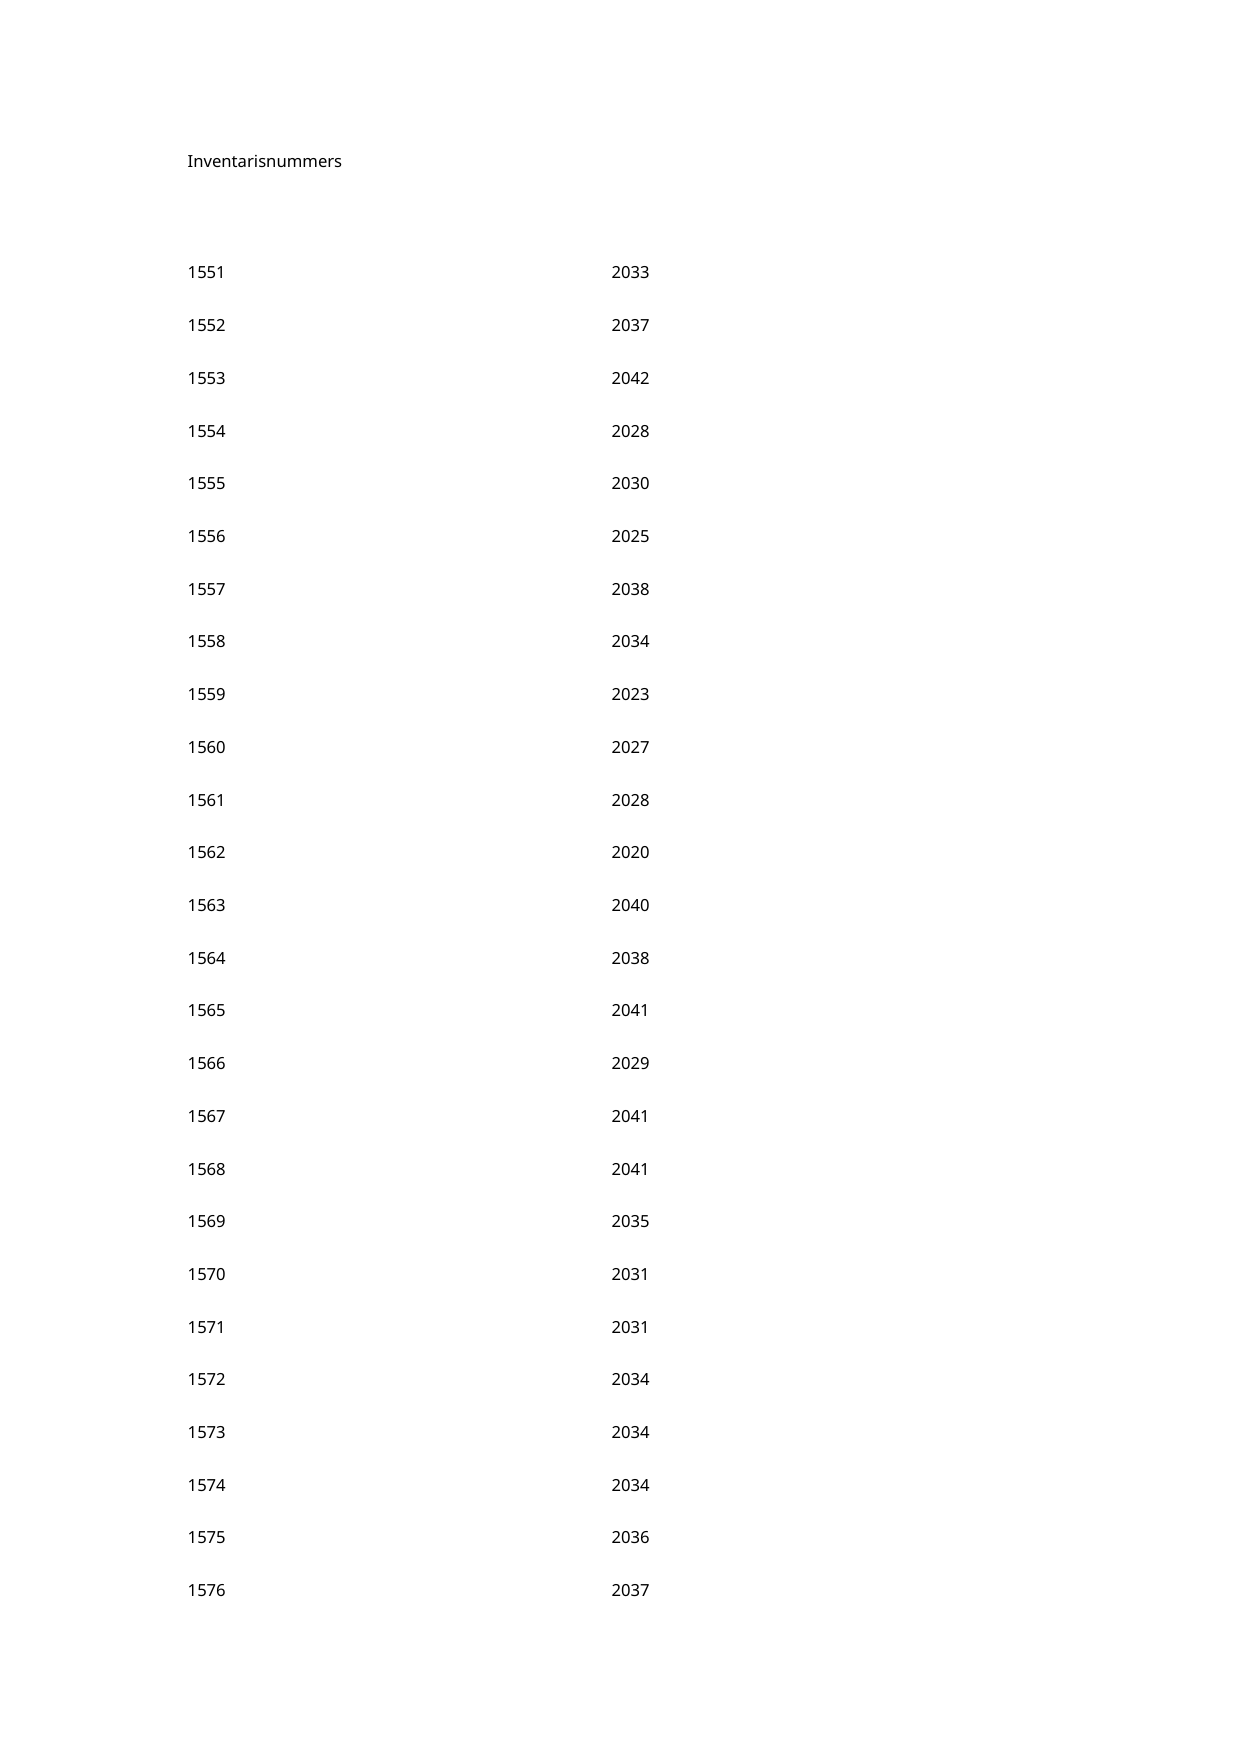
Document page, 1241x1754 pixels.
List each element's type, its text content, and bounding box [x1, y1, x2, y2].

table_cell 2029 [611, 1052, 1053, 1104]
table_cell 1564 [188, 946, 611, 999]
table_header Inventarisnummers [188, 150, 611, 208]
table_cell 1555 [188, 472, 611, 525]
table_cell 2041 [611, 999, 1053, 1052]
table_cell 2042 [611, 367, 1053, 419]
table_cell 2038 [611, 946, 1053, 999]
table_cell 2040 [611, 894, 1053, 946]
table_cell 2031 [611, 1263, 1053, 1315]
table_cell 2034 [611, 1421, 1053, 1473]
table_cell 1565 [188, 999, 611, 1052]
table_cell 1567 [188, 1105, 611, 1157]
table_cell 2028 [611, 788, 1053, 841]
table_cell 2031 [611, 1315, 1053, 1368]
table_cell 2036 [611, 1526, 1053, 1579]
table_cell 1551 [188, 261, 611, 314]
table_cell 2033 [611, 261, 1053, 314]
table_cell 2028 [611, 419, 1053, 472]
table_cell 2038 [611, 578, 1053, 630]
table_cell 2034 [611, 630, 1053, 683]
table_cell 2023 [611, 683, 1053, 736]
table_cell 1572 [188, 1368, 611, 1421]
table_cell 2041 [611, 1157, 1053, 1210]
table_cell 2041 [611, 1105, 1053, 1157]
table_cell 1570 [188, 1263, 611, 1315]
table_cell 2035 [611, 1210, 1053, 1263]
table_cell 2020 [611, 841, 1053, 894]
table_cell 2037 [611, 314, 1053, 367]
table_cell [611, 209, 1053, 261]
table_header [611, 150, 1053, 208]
table_cell 1556 [188, 525, 611, 577]
table_cell 2025 [611, 525, 1053, 577]
table_cell 1558 [188, 630, 611, 683]
table_cell 1563 [188, 894, 611, 946]
table_cell 1559 [188, 683, 611, 736]
table_cell 1561 [188, 788, 611, 841]
table_cell 1560 [188, 736, 611, 788]
table_cell 1557 [188, 578, 611, 630]
table_cell 2030 [611, 472, 1053, 525]
table_cell 2037 [611, 1579, 1053, 1602]
table_cell 1568 [188, 1157, 611, 1210]
table_cell 1552 [188, 314, 611, 367]
table_cell 1574 [188, 1474, 611, 1526]
table_cell 1553 [188, 367, 611, 419]
table_cell 1576 [188, 1579, 611, 1602]
table_cell 1562 [188, 841, 611, 894]
table_cell 1569 [188, 1210, 611, 1263]
table_cell 1566 [188, 1052, 611, 1104]
table_cell 1573 [188, 1421, 611, 1473]
table_cell [188, 209, 611, 261]
table_cell 1575 [188, 1526, 611, 1579]
table_cell 2027 [611, 736, 1053, 788]
table_cell 1554 [188, 419, 611, 472]
table_cell 2034 [611, 1474, 1053, 1526]
table_cell 2034 [611, 1368, 1053, 1421]
table_cell 1571 [188, 1315, 611, 1368]
